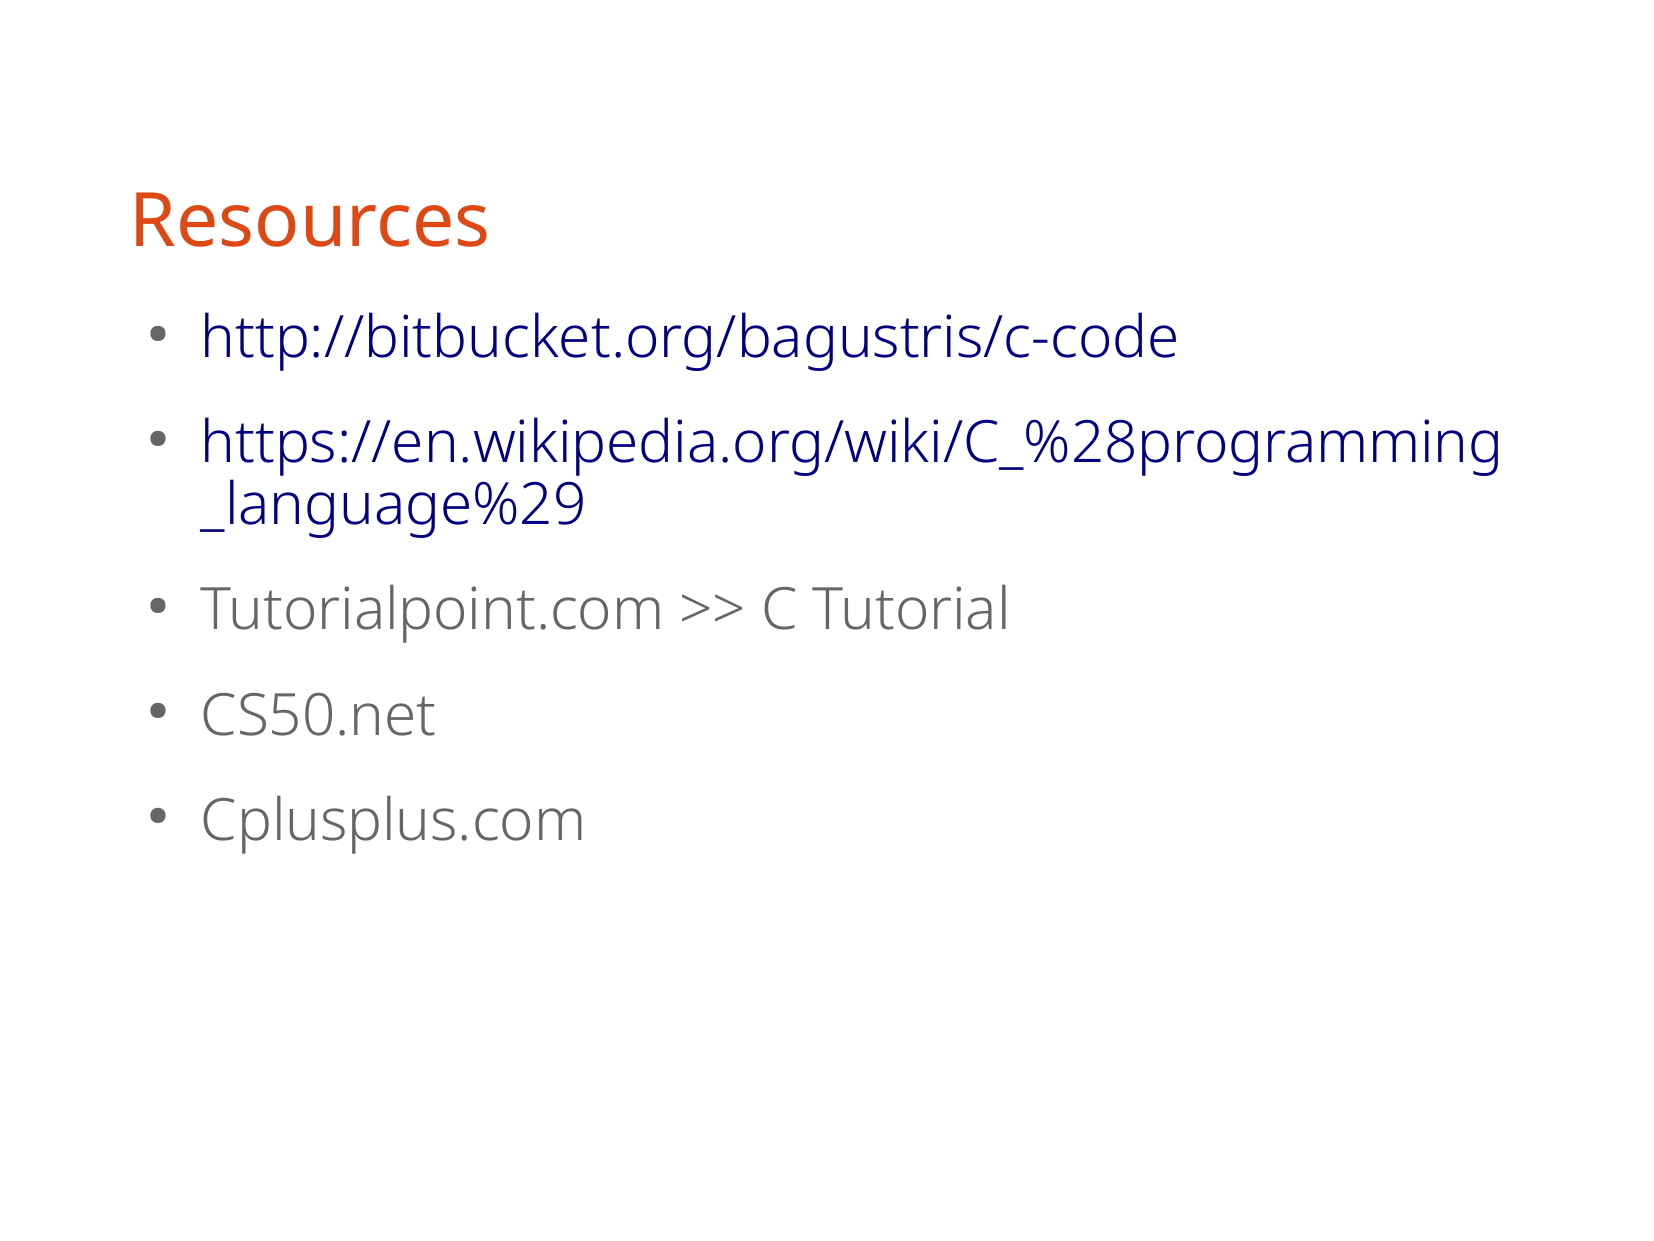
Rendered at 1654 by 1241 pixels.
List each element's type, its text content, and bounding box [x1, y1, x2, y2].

list http://bitbucket.org/bagustris/c-code https://en.wikipedia.org/wiki/C_%28programming_language%29 Tutorialpoint.com >> C Tutorial CS50.net Cplusplus.com [129, 295, 1518, 1010]
title Resources [129, 153, 1518, 281]
